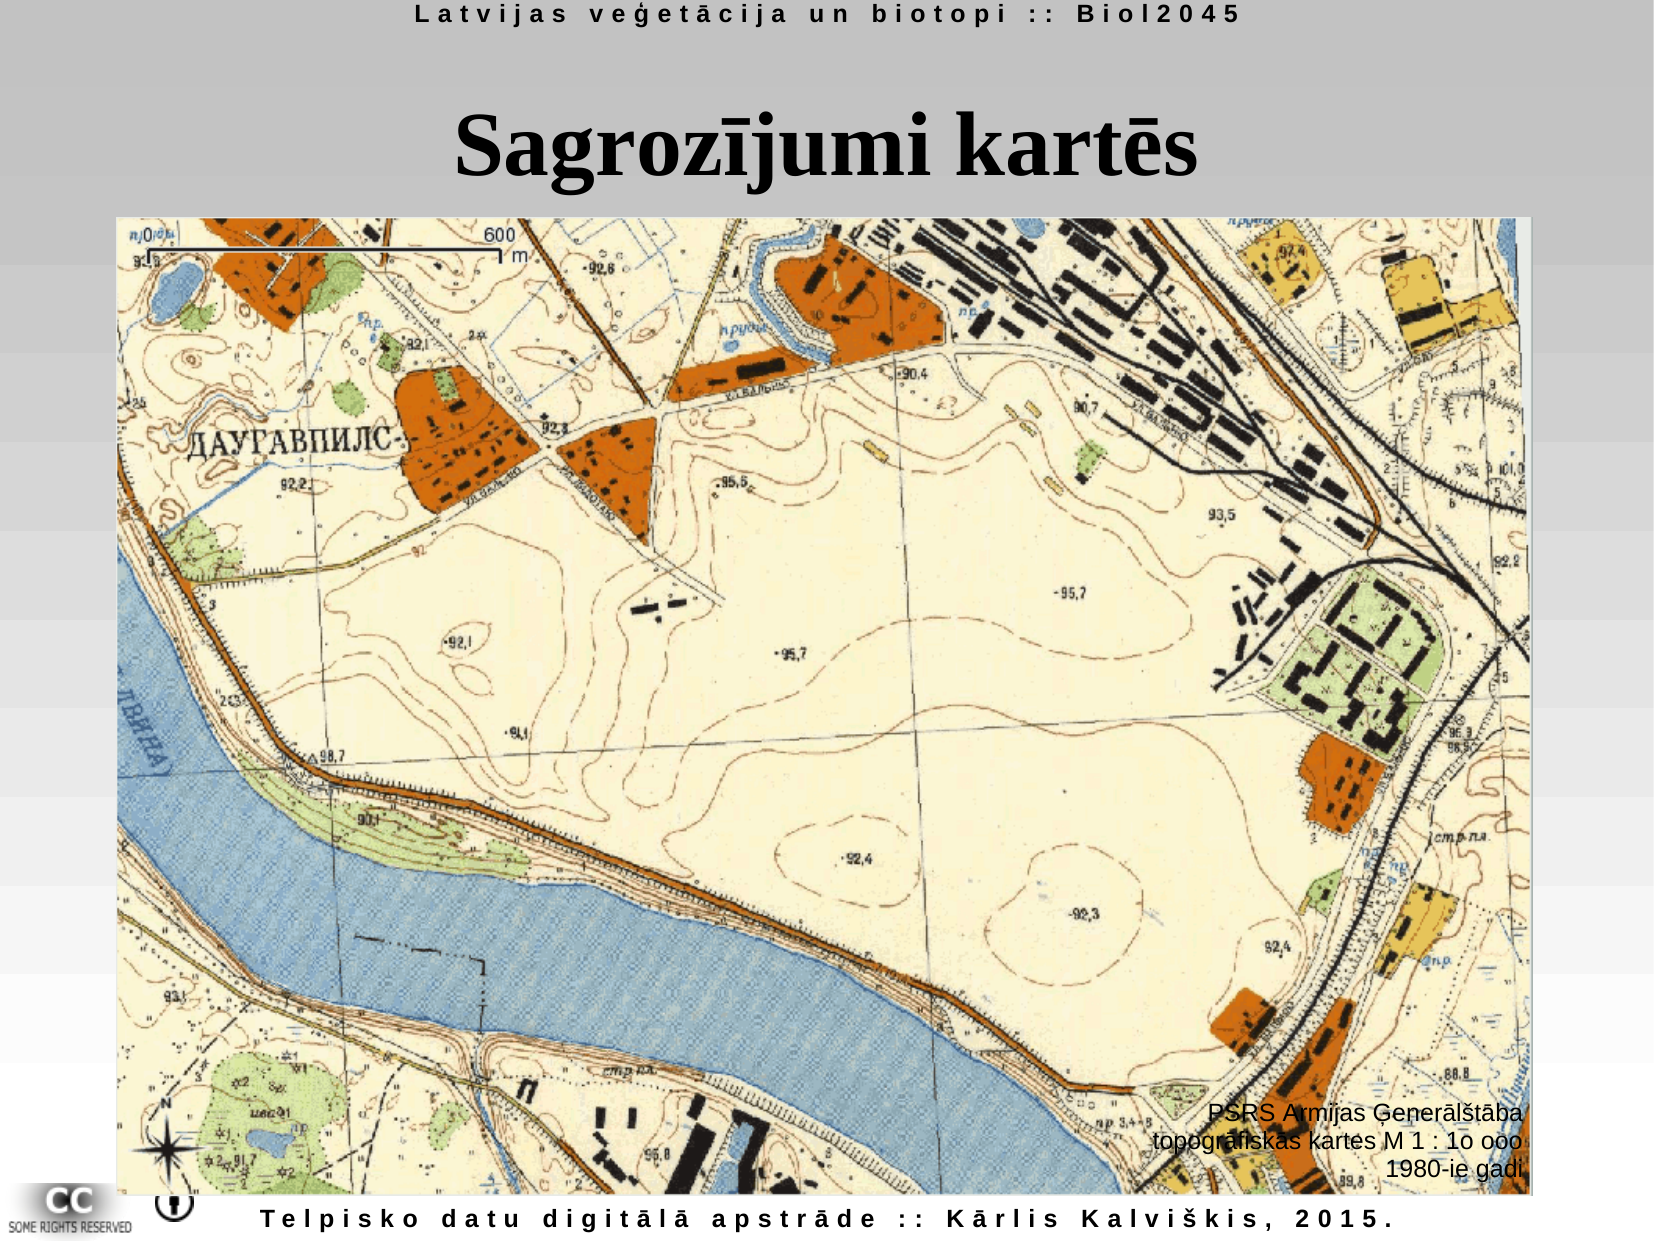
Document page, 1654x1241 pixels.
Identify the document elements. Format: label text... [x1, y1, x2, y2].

text_box PSRS Armijas Ģenerālštāba topogrāfiskās kartes M 1 : 1o ooo 1980-ie gadi [1152, 1098, 1524, 1183]
title Sagrozījumi kartēs [0, 1, 1654, 287]
picture [0, 217, 1654, 1241]
